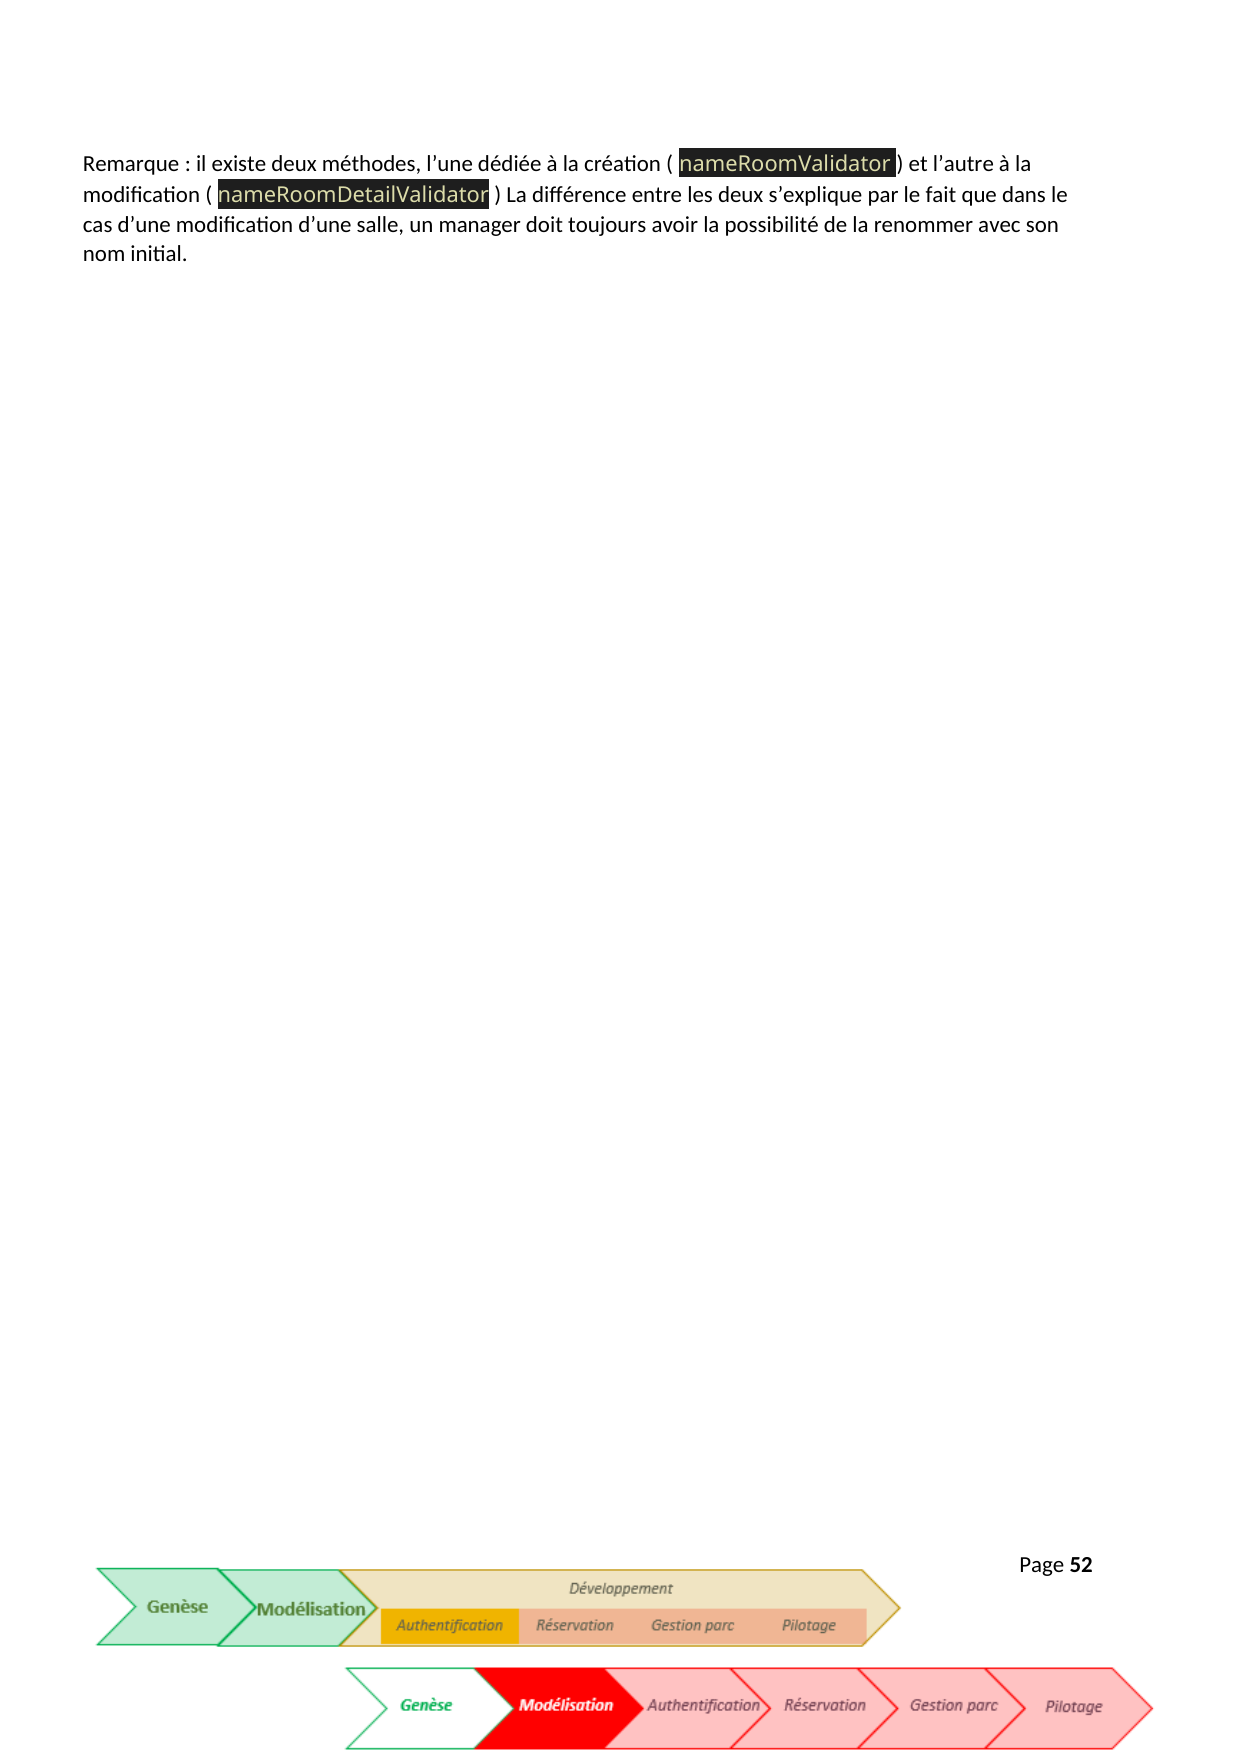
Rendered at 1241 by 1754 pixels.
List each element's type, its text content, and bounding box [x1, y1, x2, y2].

text Remarque : il existe deux méthodes, l’une dédiée à la création ( nameRoomValidator ) et l’autre à la modification ( nameRoomDetailValidator ) La différence entre les deux s’explique par le fait que dans le cas d’une modification d’une salle, un manager doit toujours avoir la possibilité de la renommer avec son nom initial. [83, 148, 1092, 267]
